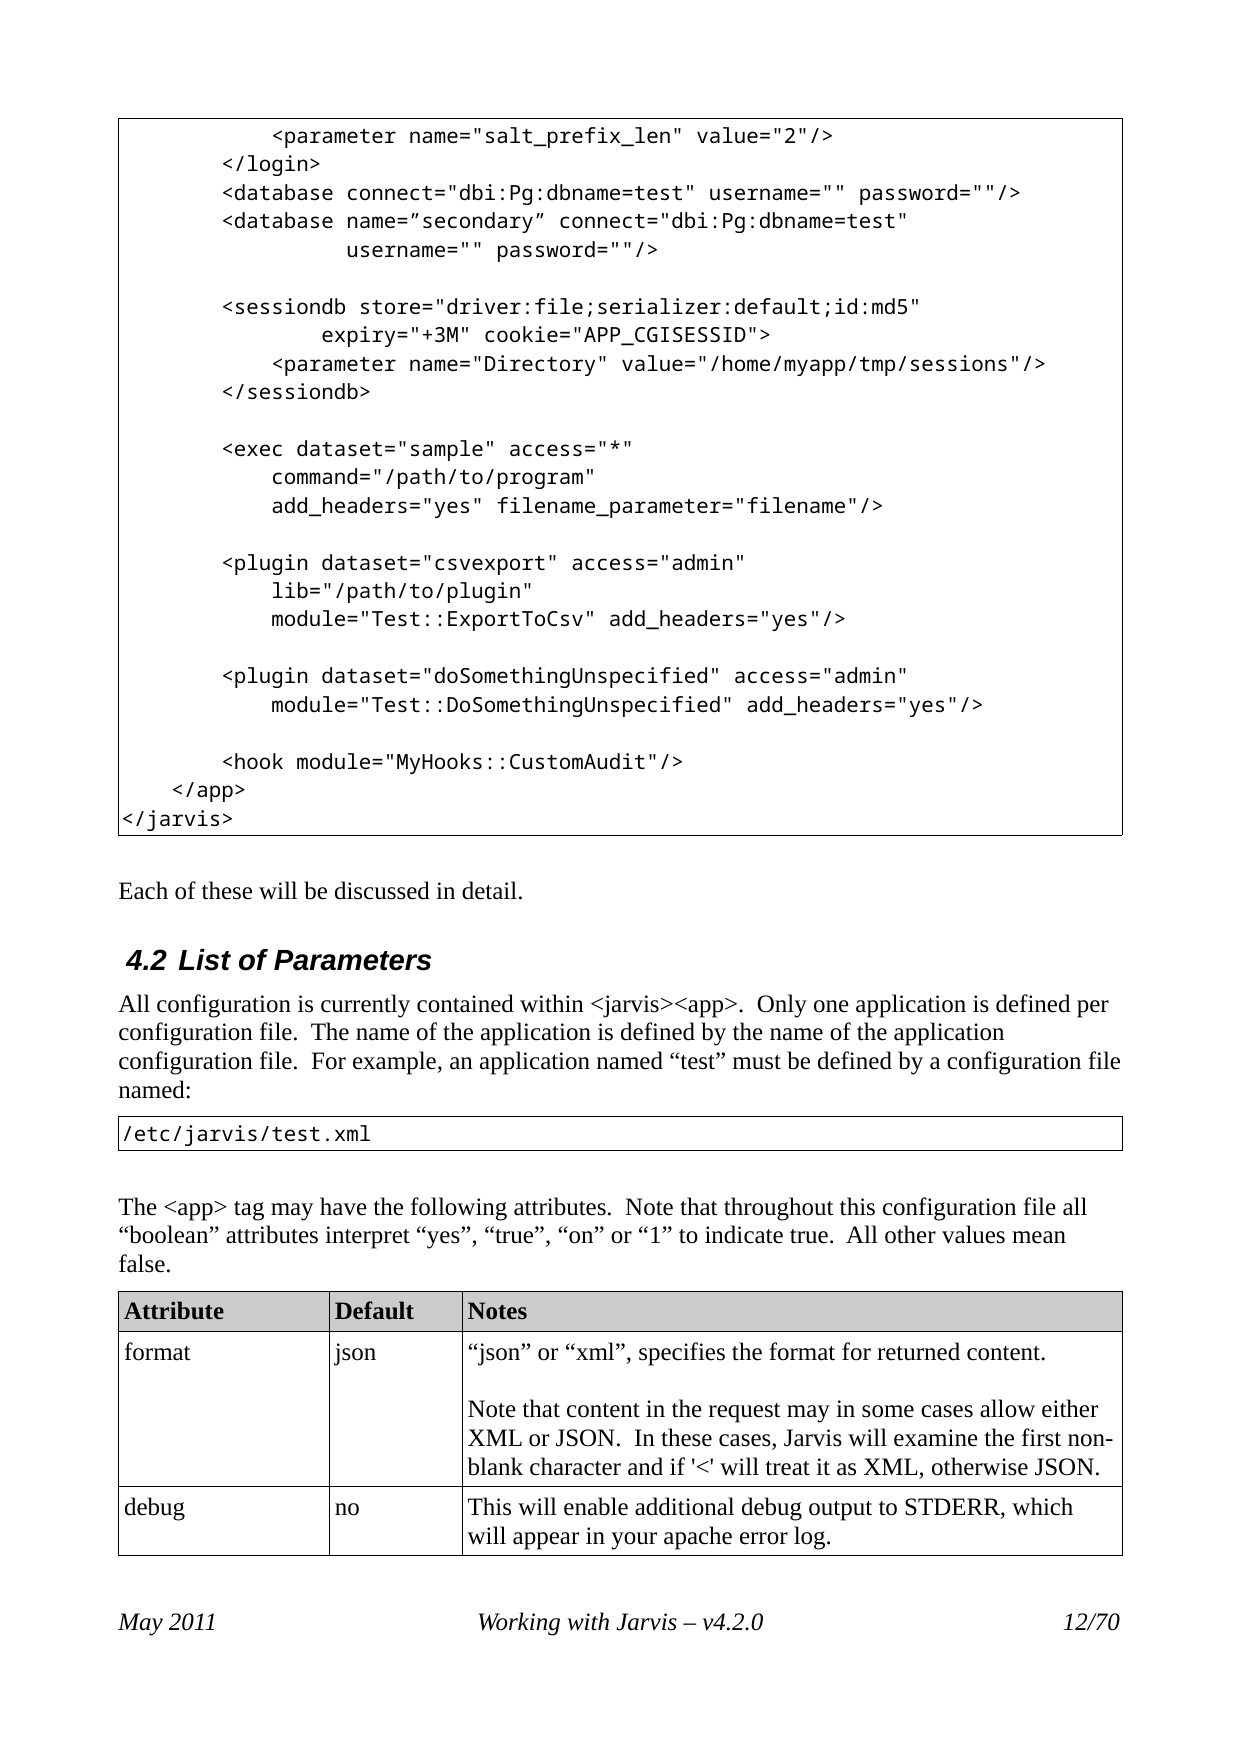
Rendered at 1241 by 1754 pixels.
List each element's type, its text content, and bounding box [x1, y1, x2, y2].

text <exec dataset="sample" access="*" [119, 431, 1122, 459]
subtitle List of Parameters [118, 943, 1122, 976]
text add_headers="yes" filename_parameter="filename"/> [119, 488, 1122, 519]
text The <app> tag may have the following attributes. Note that throughout this configuration file all “boolean” attributes interpret “yes”, “true”, “on” or “1” to indicate true. All other values mean false. [118, 1192, 1122, 1278]
text <database name=”secondary” connect="dbi:Pg:dbname=test" username="" password=""/> [119, 203, 1122, 263]
table_header Notes [463, 1292, 1122, 1331]
text <parameter name="salt_prefix_len" value="2"/> [119, 119, 1122, 147]
text lib="/path/to/plugin" [119, 573, 1122, 602]
text module="Test::ExportToCsv" add_headers="yes"/> [119, 602, 1122, 633]
table_header Default [330, 1292, 462, 1331]
text Each of these will be discussed in detail. [118, 876, 1122, 905]
table_cell “json” or “xml”, specifies the format for returned content. Note that content in the request may in some cases allow either XML or JSON. In these cases, Jarvis will examine the first non-blank character and if '<' will treat it as XML, otherwise JSON. [463, 1332, 1122, 1486]
text </login> [119, 147, 1122, 175]
text All configuration is currently contained within <jarvis><app>. Only one application is defined per configuration file. The name of the application is defined by the name of the application configuration file. For example, an application named “test” must be defined by a configuration file named: [118, 989, 1122, 1104]
text </app> [119, 772, 1122, 801]
text </sessiondb> [119, 374, 1122, 406]
table_cell This will enable additional debug output to STDERR, which will appear in your apache error log. [463, 1487, 1122, 1555]
table_cell format [119, 1332, 329, 1486]
text </jarvis> [119, 801, 1122, 835]
table_header Attribute [119, 1292, 329, 1331]
text <database connect="dbi:Pg:dbname=test" username="" password=""/> [119, 175, 1122, 203]
text <parameter name="Directory" value="/home/myapp/tmp/sessions"/> [119, 346, 1122, 374]
text module="Test::DoSomethingUnspecified" add_headers="yes"/> [119, 687, 1122, 718]
text expiry="+3M" cookie="APP_CGISESSID"> [119, 317, 1122, 346]
text <plugin dataset="doSomethingUnspecified" access="admin" [119, 658, 1122, 687]
table_cell debug [119, 1487, 329, 1555]
text /etc/jarvis/test.xml [119, 1117, 1122, 1150]
table_cell json [330, 1332, 462, 1486]
text <plugin dataset="csvexport" access="admin" [119, 545, 1122, 573]
text <hook module="MyHooks::CustomAudit"/> [119, 744, 1122, 772]
table_cell no [330, 1487, 462, 1555]
text command="/path/to/program" [119, 459, 1122, 488]
text <sessiondb store="driver:file;serializer:default;id:md5" [119, 289, 1122, 317]
